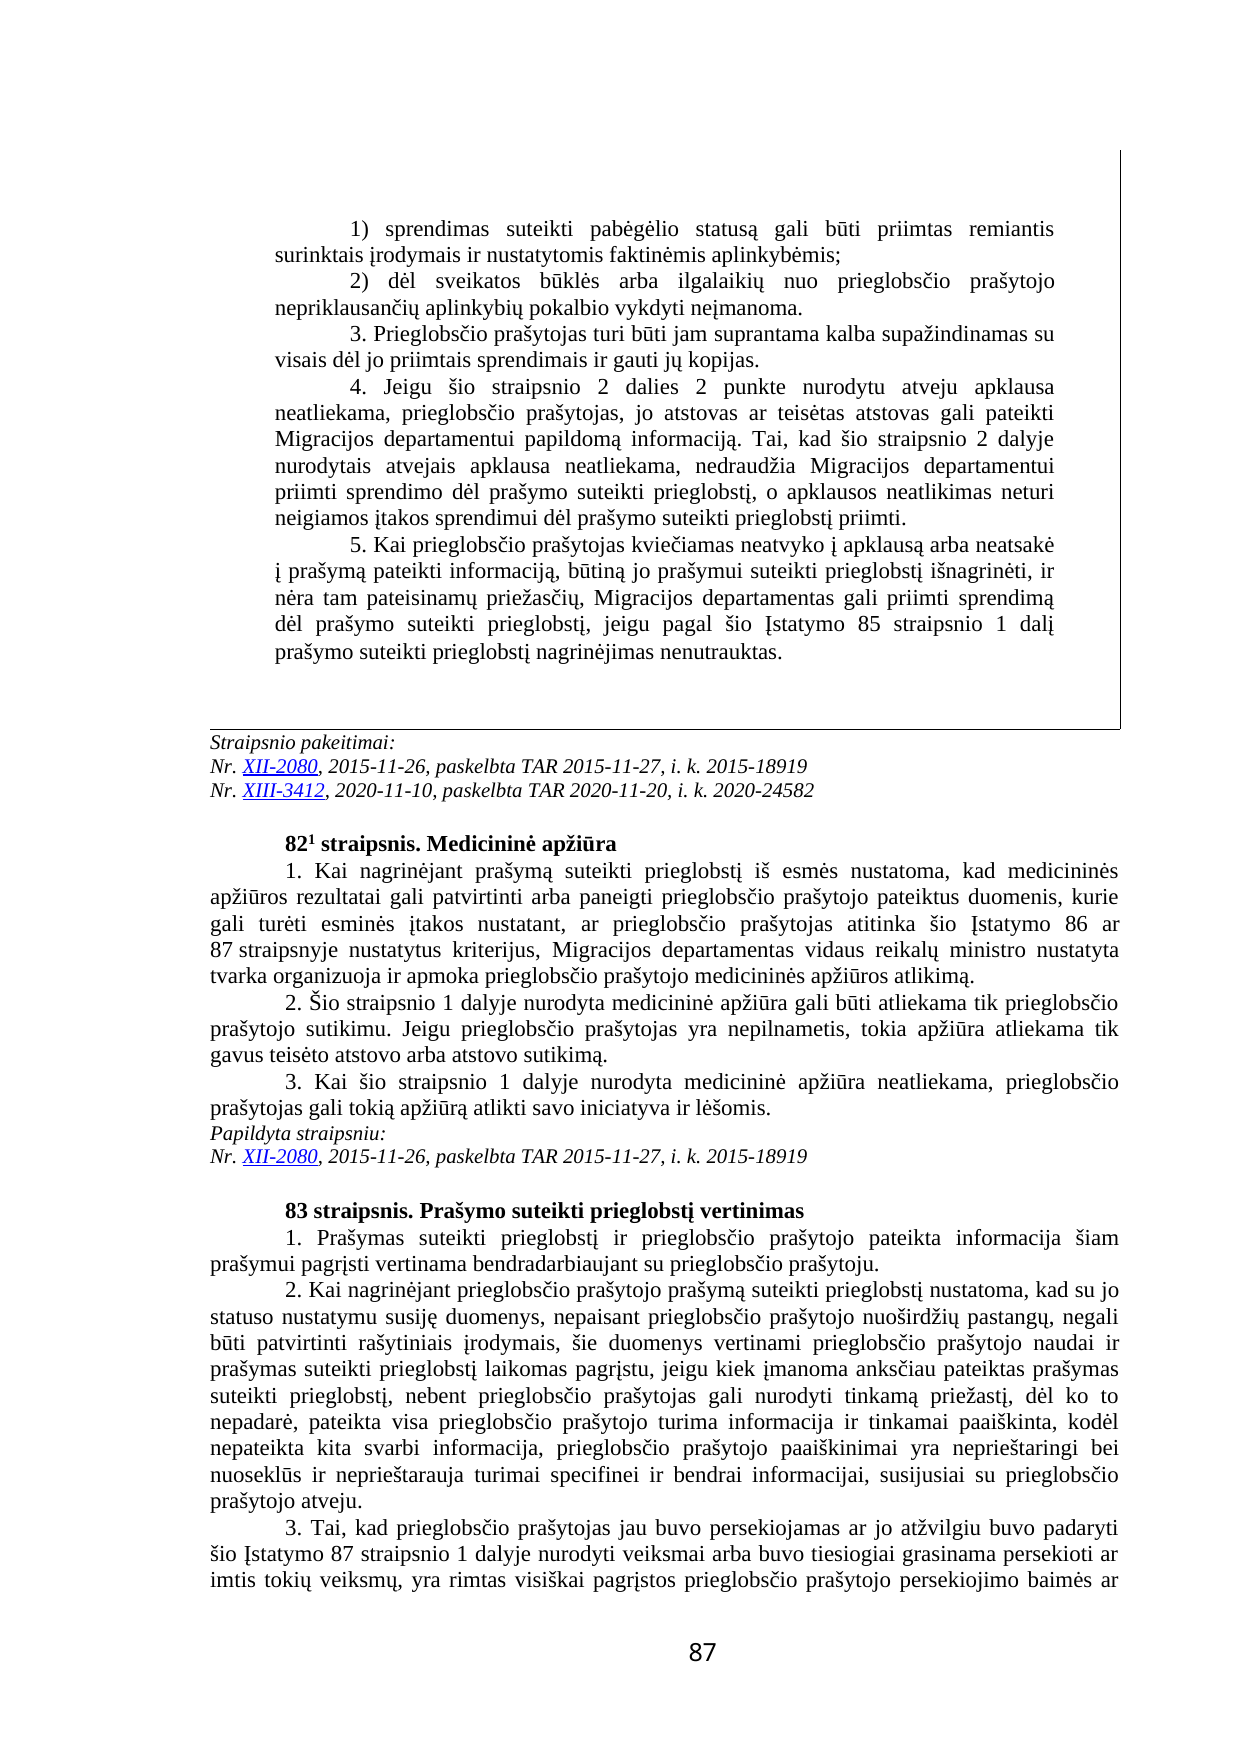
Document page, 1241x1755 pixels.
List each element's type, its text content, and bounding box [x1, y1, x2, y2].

text 3. Kai šio straipsnio 1 dalyje nurodyta medicininė apžiūra neatliekama, prieglobsčio prašytojas gali tokią apžiūrą atlikti savo iniciatyva ir lėšomis. [210, 1068, 1120, 1120]
text 5. Kai prieglobsčio prašytojas kviečiamas neatvyko į apklausą arba neatsakė į prašymą pateikti informaciją, būtiną jo prašymui suteikti prieglobstį išnagrinėti, ir nėra tam pateisinamų priežasčių, Migracijos departamentas gali priimti sprendimą dėl prašymo suteikti prieglobstį, jeigu pagal šio Įstatymo 85 straipsnio 1 dalį prašymo suteikti prieglobstį nagrinėjimas nenutrauktas. [210, 531, 1120, 729]
text 3. Prieglobsčio prašytojas turi būti jam suprantama kalba supažindinamas su visais dėl jo priimtais sprendimais ir gauti jų kopijas. [210, 320, 1120, 373]
text 1. Kai nagrinėjant prašymą suteikti prieglobstį iš esmės nustatoma, kad medicininės apžiūros rezultatai gali patvirtinti arba paneigti prieglobsčio prašytojo pateiktus duomenis, kurie gali turėti esminės įtakos nustatant, ar prieglobsčio prašytojas atitinka šio Įstatymo 86 ar 87 straipsnyje nustatytus kriterijus, Migracijos departamentas vidaus reikalų ministro nustatyta tvarka organizuoja ir apmoka prieglobsčio prašytojo medicininės apžiūros atlikimą. [210, 857, 1120, 989]
text 1) sprendimas suteikti pabėgėlio statusą gali būti priimtas remiantis surinktais įrodymais ir nustatytomis faktinėmis aplinkybėmis; [210, 150, 1120, 267]
text Nr. XII-2080, 2015-11-26, paskelbta TAR 2015-11-27, i. k. 2015-18919 [210, 754, 1120, 778]
text Straipsnio pakeitimai: [210, 729, 1120, 754]
text 2. Šio straipsnio 1 dalyje nurodyta medicininė apžiūra gali būti atliekama tik prieglobsčio prašytojo sutikimu. Jeigu prieglobsčio prašytojas yra nepilnametis, tokia apžiūra atliekama tik gavus teisėto atstovo arba atstovo sutikimą. [210, 989, 1120, 1068]
text 2) dėl sveikatos būklės arba ilgalaikių nuo prieglobsčio prašytojo nepriklausančių aplinkybių pokalbio vykdyti neįmanoma. [210, 267, 1120, 320]
text Nr. XIII-3412, 2020-11-10, paskelbta TAR 2020-11-20, i. k. 2020-24582 [210, 778, 1120, 802]
text 3. Tai, kad prieglobsčio prašytojas jau buvo persekiojamas ar jo atžvilgiu buvo padaryti šio Įstatymo 87 straipsnio 1 dalyje nurodyti veiksmai arba buvo tiesiogiai grasinama persekioti ar imtis tokių veiksmų, yra rimtas visiškai pagrįstos prieglobsčio prašytojo persekiojimo baimės ar [210, 1513, 1120, 1593]
text 2. Kai nagrinėjant prieglobsčio prašytojo prašymą suteikti prieglobstį nustatoma, kad su jo statuso nustatymu susiję duomenys, nepaisant prieglobsčio prašytojo nuoširdžių pastangų, negali būti patvirtinti rašytiniais įrodymais, šie duomenys vertinami prieglobsčio prašytojo naudai ir prašymas suteikti prieglobstį laikomas pagrįstu, jeigu kiek įmanoma anksčiau pateiktas prašymas suteikti prieglobstį, nebent prieglobsčio prašytojas gali nurodyti tinkamą priežastį, dėl ko to nepadarė, pateikta visa prieglobsčio prašytojo turima informacija ir tinkamai paaiškinta, kodėl nepateikta kita svarbi informacija, prieglobsčio prašytojo paaiškinimai yra neprieštaringi bei nuoseklūs ir neprieštarauja turimai specifinei ir bendrai informacijai, susijusiai su prieglobsčio prašytojo atveju. [210, 1276, 1120, 1513]
text 83 straipsnis. Prašymo suteikti prieglobstį vertinimas [210, 1197, 1120, 1224]
text Nr. XII-2080, 2015-11-26, paskelbta TAR 2015-11-27, i. k. 2015-18919 [210, 1144, 1120, 1168]
text 4. Jeigu šio straipsnio 2 dalies 2 punkte nurodytu atveju apklausa neatliekama, prieglobsčio prašytojas, jo atstovas ar teisėtas atstovas gali pateikti Migracijos departamentui papildomą informaciją. Tai, kad šio straipsnio 2 dalyje nurodytais atvejais apklausa neatliekama, nedraudžia Migracijos departamentui priimti sprendimo dėl prašymo suteikti prieglobstį, o apklausos neatlikimas neturi neigiamos įtakos sprendimui dėl prašymo suteikti prieglobstį priimti. [210, 373, 1120, 531]
text Papildyta straipsniu: [210, 1120, 1120, 1144]
text 1. Prašymas suteikti prieglobstį ir prieglobsčio prašytojo pateikta informacija šiam prašymui pagrįsti vertinama bendradarbiaujant su prieglobsčio prašytoju. [210, 1224, 1120, 1276]
text 821 straipsnis. Medicininė apžiūra [210, 831, 1120, 857]
